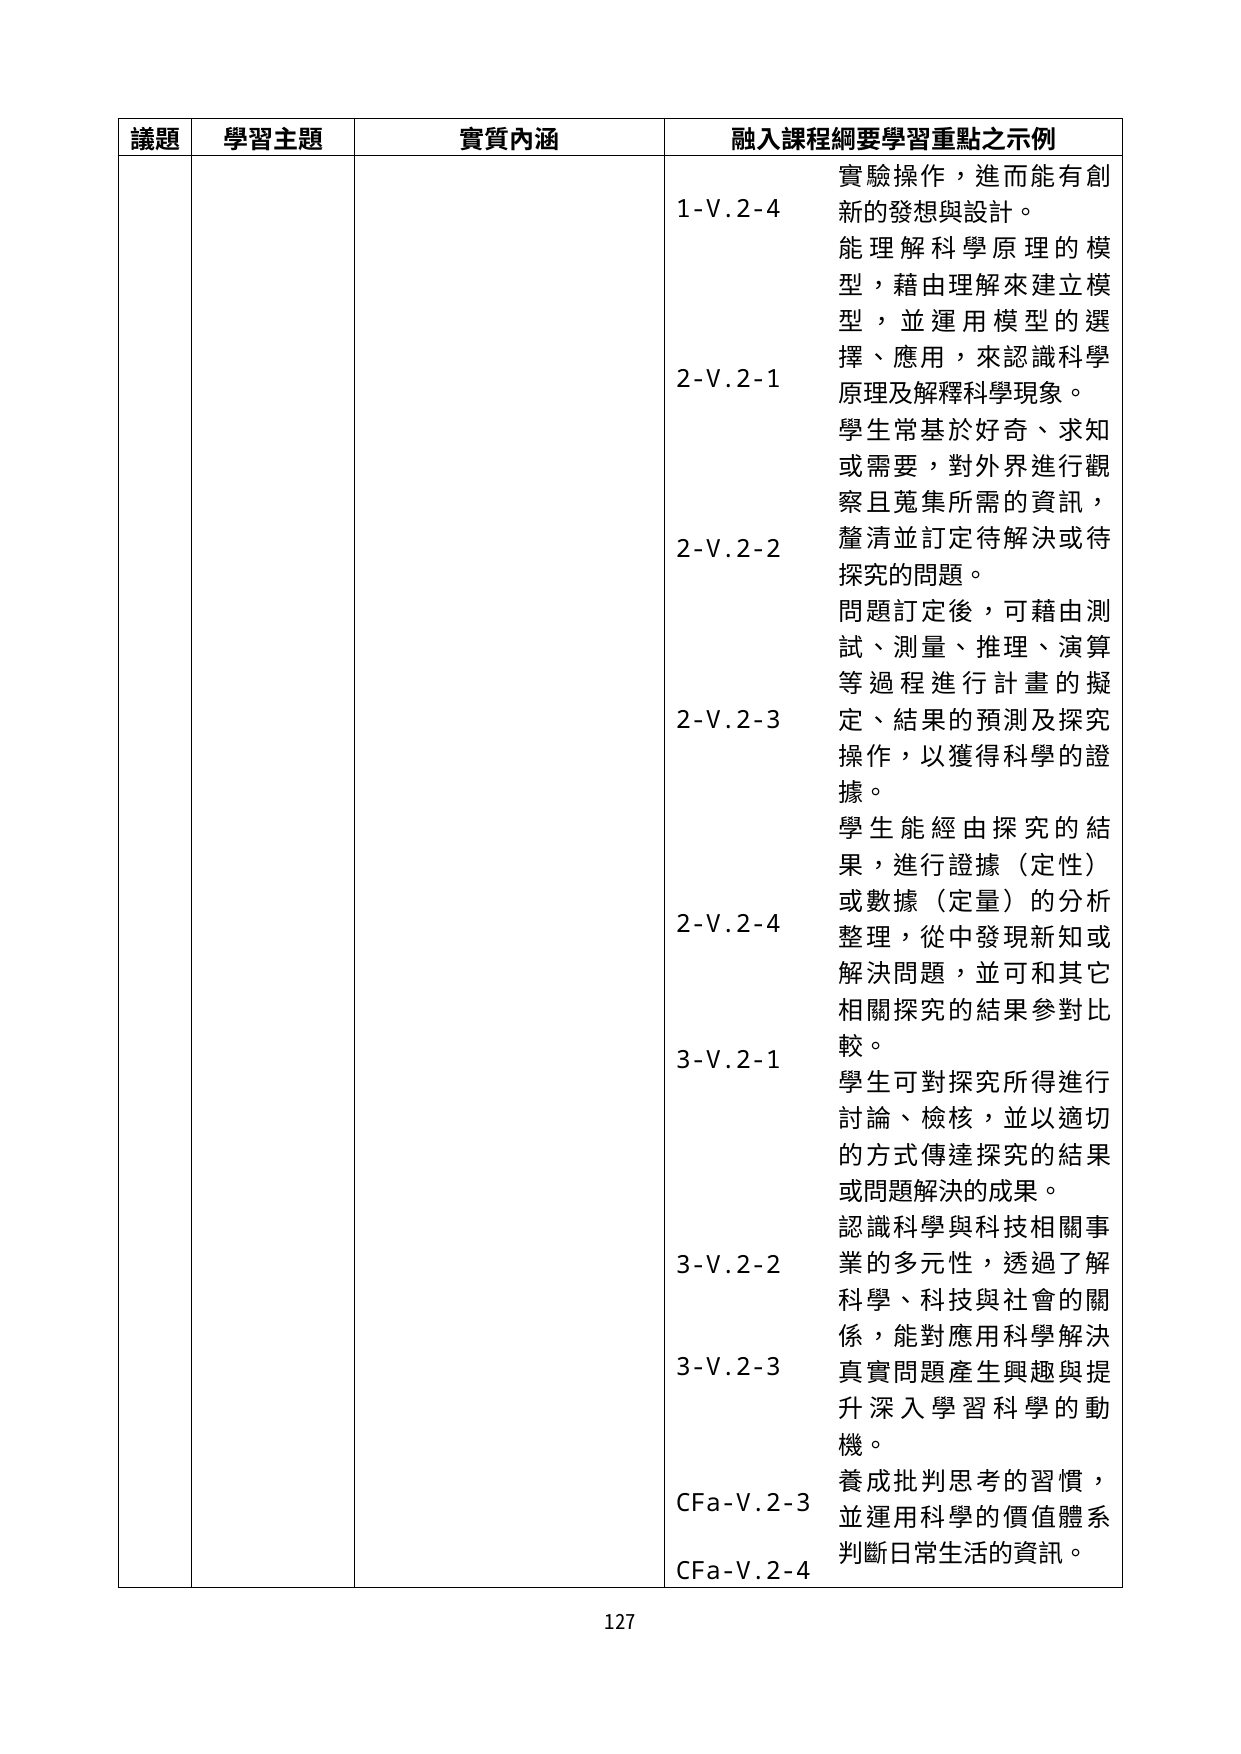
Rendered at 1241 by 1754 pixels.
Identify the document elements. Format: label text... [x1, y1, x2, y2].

table_header 實質內涵 [355, 119, 664, 155]
table_header 學習主題 [192, 119, 354, 155]
table_header 議題 [119, 119, 191, 155]
table_cell [119, 156, 191, 1587]
table_cell 實驗操作，進而能有創新的發想與設計。 能理解科學原理的模型，藉由理解來建立模型，並運用模型的選擇、應用，來認識科學原理及解釋科學現象。 學生常基於好奇、求知或需要，對外界進行觀察且蒐集所需的資訊，釐清並訂定待解決或待探究的問題。 問題訂定後，可藉由測試、測量、推理、演算等過程進行計畫的擬定、結果的預測及探究操作，以獲得科學的證據。 學生能經由探究的結果，進行證據（定性）或數據（定量）的分析整理，從中發現新知或解決問題，並可和其它相關探究的結果參對比較。 學生可對探究所得進行討論、檢核，並以適切的方式傳達探究的結果或問題解決的成果。 認識科學與科技相關事業的多元性，透過了解科學、科技與社會的關係，能對應用科學解決真實問題產生興趣與提升深入學習科學的動機。 養成批判思考的習慣，並運用科學的價值體系判斷日常生活的資訊。 [827, 156, 1122, 1587]
table_header 融入課程綱要學習重點之示例 [665, 119, 1122, 155]
table_cell 1-V.2-4 2-V.2-1 2-V.2-2 2-V.2-3 2-V.2-4 3-V.2-1 3-V.2-2 3-V.2-3 CFa-V.2-3 CFa-V.2-4 [665, 156, 827, 1587]
table_cell [355, 156, 443, 1587]
table_cell [192, 156, 354, 1587]
table_cell [443, 156, 664, 1587]
